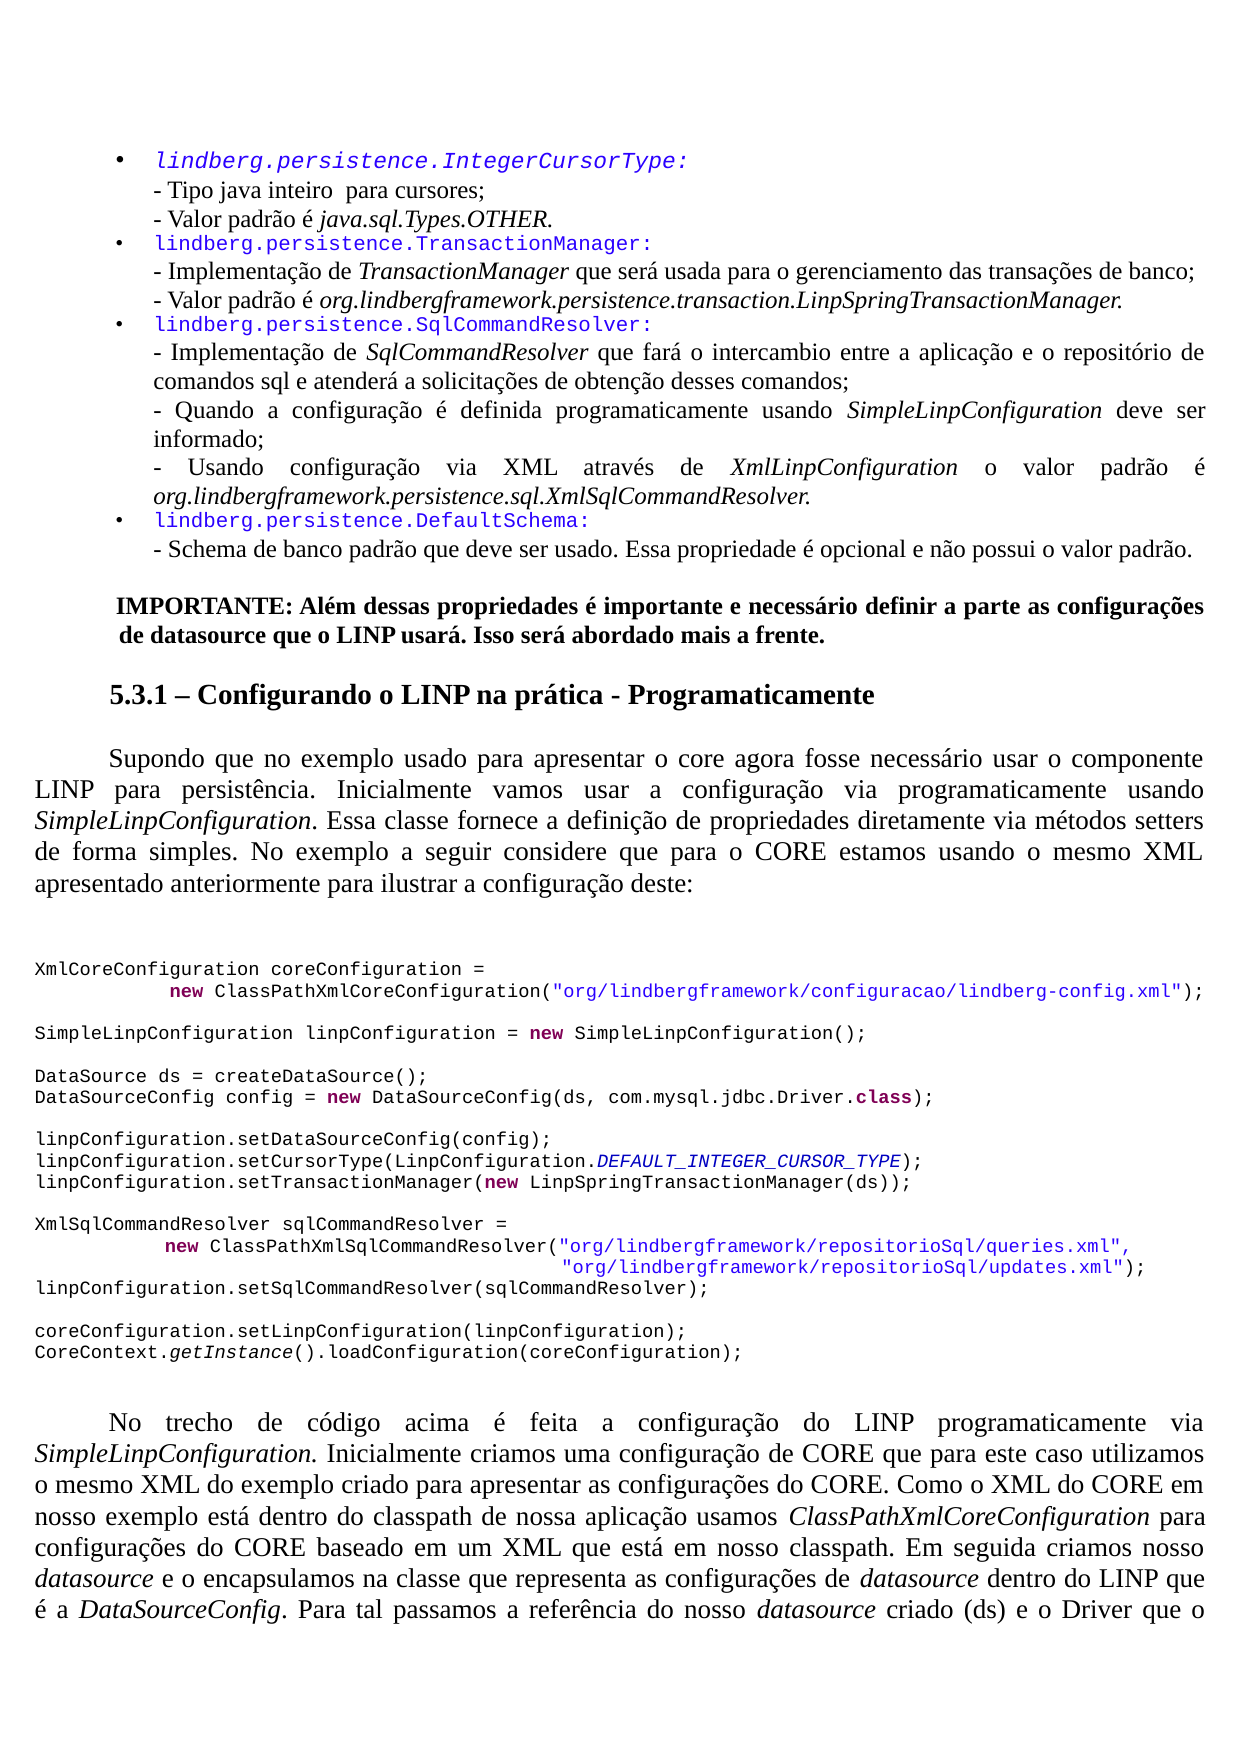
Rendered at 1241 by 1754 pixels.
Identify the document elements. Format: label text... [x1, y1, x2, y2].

text new ClassPathXmlSqlCommandResolver("org/lindbergframework/repositorioSql/queries.xml", [34, 1236, 1206, 1258]
list - Tipo java inteiro para cursores; [116, 175, 1206, 204]
text new ClassPathXmlCoreConfiguration("org/lindbergframework/configuracao/lindberg-config.xml"); [34, 981, 1206, 1003]
list - Quando a configuração é definida programaticamente usando SimpleLinpConfiguration deve ser informado; [116, 395, 1206, 452]
list - Usando configuração via XML através de XmlLinpConfiguration o valor padrão é org.lindbergframework.persistence.sql.XmlSqlCommandResolver. [116, 452, 1206, 510]
text linpConfiguration.setSqlCommandResolver(sqlCommandResolver); [34, 1279, 1206, 1300]
list - Valor padrão é org.lindbergframework.persistence.transaction.LinpSpringTransactionManager. [116, 285, 1206, 314]
text No trecho de código acima é feita a configuração do LINP programaticamente via SimpleLinpConfiguration. Inicialmente criamos uma configuração de CORE que para este caso utilizamos o mesmo XML do exemplo criado para apresentar as configurações do CORE. Como o XML do CORE em nosso exemplo está dentro do classpath de nossa aplicação usamos ClassPathXmlCoreConfiguration para configurações do CORE baseado em um XML que está em nosso classpath. Em seguida criamos nosso datasource e o encapsulamos na classe que representa as configurações de datasource dentro do LINP que é a DataSourceConfig. Para tal passamos a referência do nosso datasource criado (ds) e o Driver que o [34, 1406, 1206, 1624]
text coreConfiguration.setLinpConfiguration(linpConfiguration); [34, 1321, 1206, 1343]
list lindberg.persistence.SqlCommandResolver: [116, 314, 1206, 337]
text "org/lindbergframework/repositorioSql/updates.xml"); [34, 1258, 1206, 1279]
text CoreContext.getInstance().loadConfiguration(coreConfiguration); [34, 1343, 1206, 1364]
text IMPORTANTE: Além dessas propriedades é importante e necessário definir a parte as configurações de datasource que o LINP usará. Isso será abordado mais a frente. [116, 591, 1206, 649]
text XmlSqlCommandResolver sqlCommandResolver = [34, 1215, 1206, 1236]
list - Implementação de TransactionManager que será usada para o gerenciamento das transações de banco; [116, 256, 1206, 285]
text 5.3.1 – Configurando o LINP na prática - Programaticamente [109, 677, 1206, 711]
list - Schema de banco padrão que deve ser usado. Essa propriedade é opcional e não possui o valor padrão. [116, 534, 1206, 562]
text XmlCoreConfiguration coreConfiguration = [34, 960, 1206, 981]
list lindberg.persistence.TransactionManager: [116, 233, 1206, 256]
list - Implementação de SqlCommandResolver que fará o intercambio entre a aplicação e o repositório de comandos sql e atenderá a solicitações de obtenção desses comandos; [116, 337, 1206, 395]
text linpConfiguration.setCursorType(LinpConfiguration.DEFAULT_INTEGER_CURSOR_TYPE); [34, 1151, 1206, 1173]
list lindberg.persistence.IntegerCursorType: [116, 149, 1206, 175]
list lindberg.persistence.DefaultSchema: [116, 510, 1206, 534]
text linpConfiguration.setDataSourceConfig(config); [34, 1130, 1206, 1151]
text SimpleLinpConfiguration linpConfiguration = new SimpleLinpConfiguration(); [34, 1024, 1206, 1045]
text DataSourceConfig config = new DataSourceConfig(ds, com.mysql.jdbc.Driver.class); [34, 1088, 1206, 1109]
list - Valor padrão é java.sql.Types.OTHER. [116, 204, 1206, 233]
text Supondo que no exemplo usado para apresentar o core agora fosse necessário usar o componente LINP para persistência. Inicialmente vamos usar a configuração via programaticamente usando SimpleLinpConfiguration. Essa classe fornece a definição de propriedades diretamente via métodos setters de forma simples. No exemplo a seguir considere que para o CORE estamos usando o mesmo XML apresentado anteriormente para ilustrar a configuração deste: [34, 742, 1206, 898]
text linpConfiguration.setTransactionManager(new LinpSpringTransactionManager(ds)); [34, 1173, 1206, 1194]
text DataSource ds = createDataSource(); [34, 1066, 1206, 1088]
